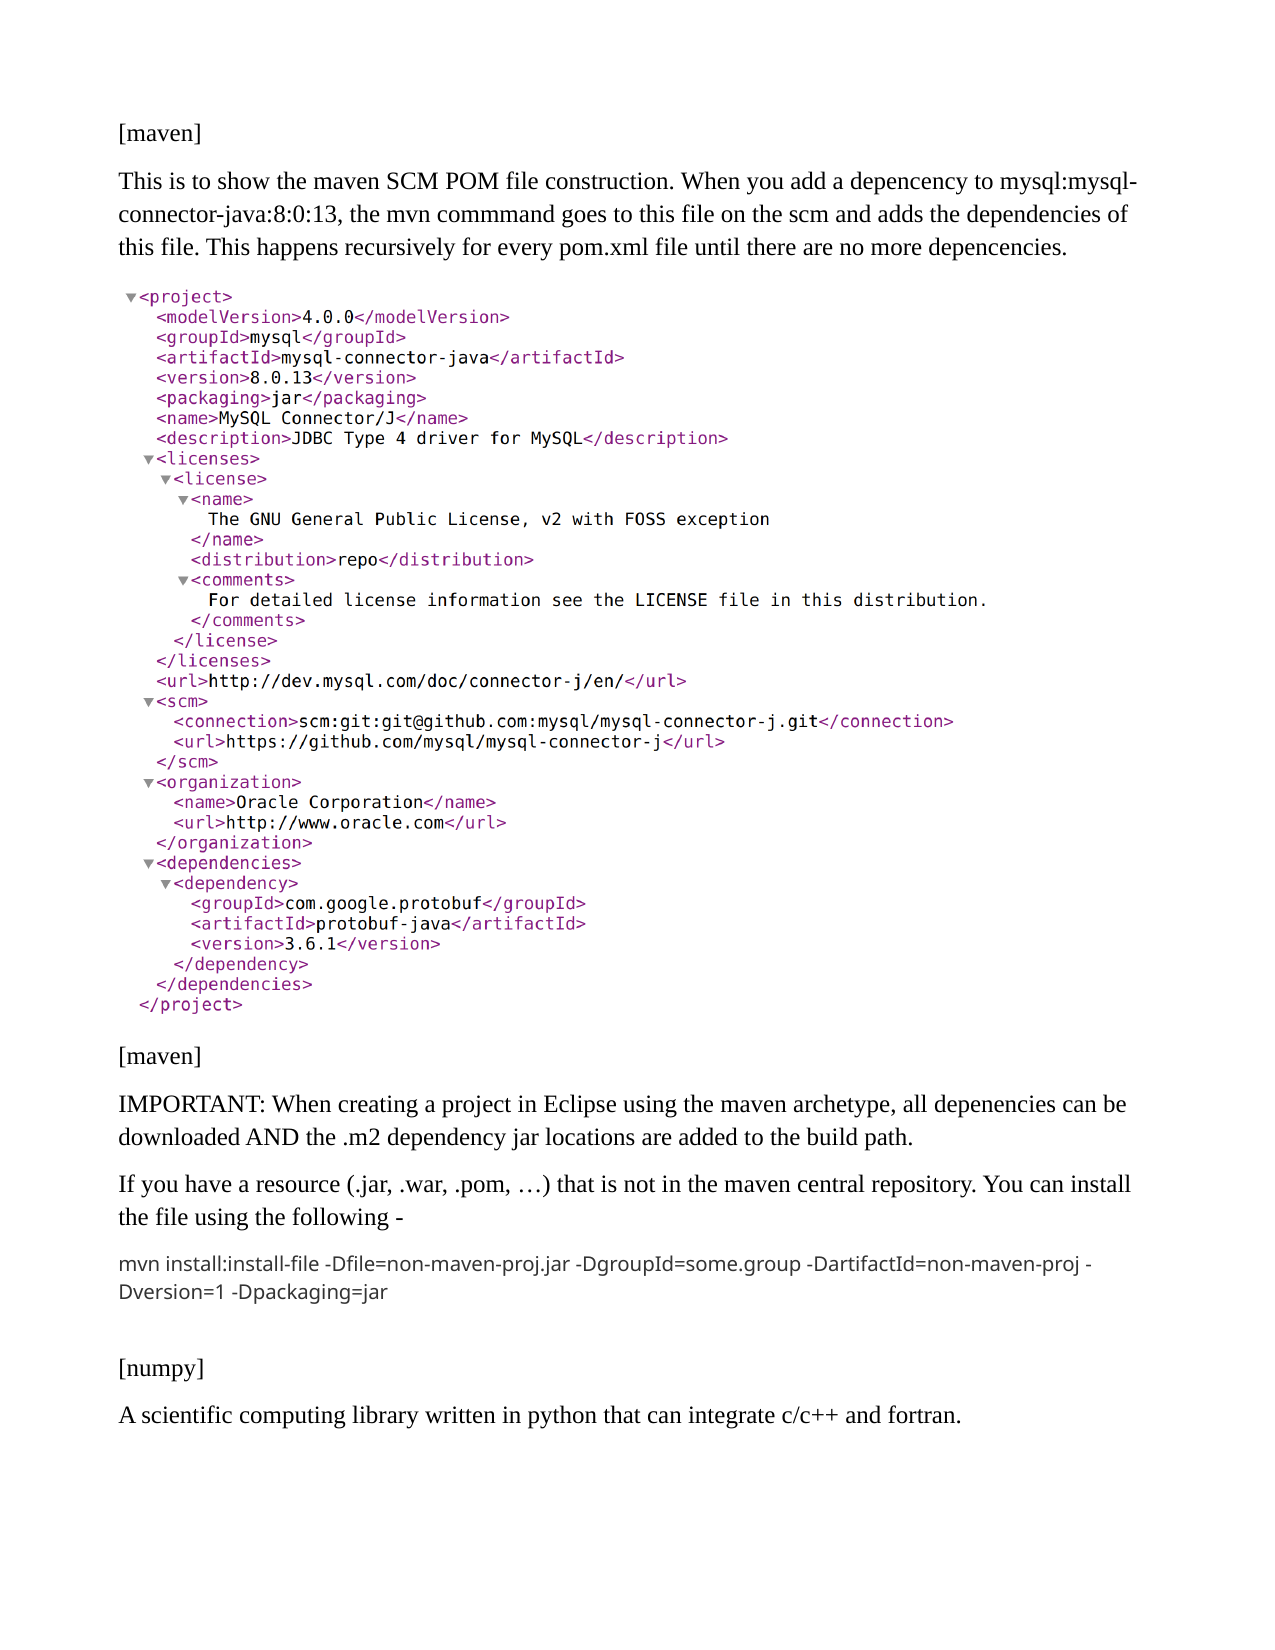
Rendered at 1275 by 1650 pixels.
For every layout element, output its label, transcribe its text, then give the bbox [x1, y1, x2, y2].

text [numpy] [118, 1353, 1157, 1382]
picture [118, 279, 1005, 1026]
text [maven] [118, 118, 1157, 147]
text This is to show the maven SCM POM file construction. When you add a depencency to mysql:mysql-connector-java:8:0:13, the mvn commmand goes to this file on the scm and adds the dependencies of this file. This happens recursively for every pom.xml file until there are no more depencencies. [118, 166, 1157, 261]
text [maven] [118, 1041, 1157, 1070]
text If you have a resource (.jar, .war, .pom, …) that is not in the maven central repository. You can install the file using the following - [118, 1169, 1157, 1231]
text IMPORTANT: When creating a project in Eclipse using the maven archetype, all depenencies can be downloaded AND the .m2 dependency jar locations are added to the build path. [118, 1089, 1157, 1150]
text A scientific computing library written in python that can integrate c/c++ and fortran. [118, 1401, 1157, 1429]
text mvn install:install-file -Dfile=non-maven-proj.jar -DgroupId=some.group -DartifactId=non-maven-proj -Dversion=1 -Dpackaging=jar [118, 1250, 1157, 1305]
